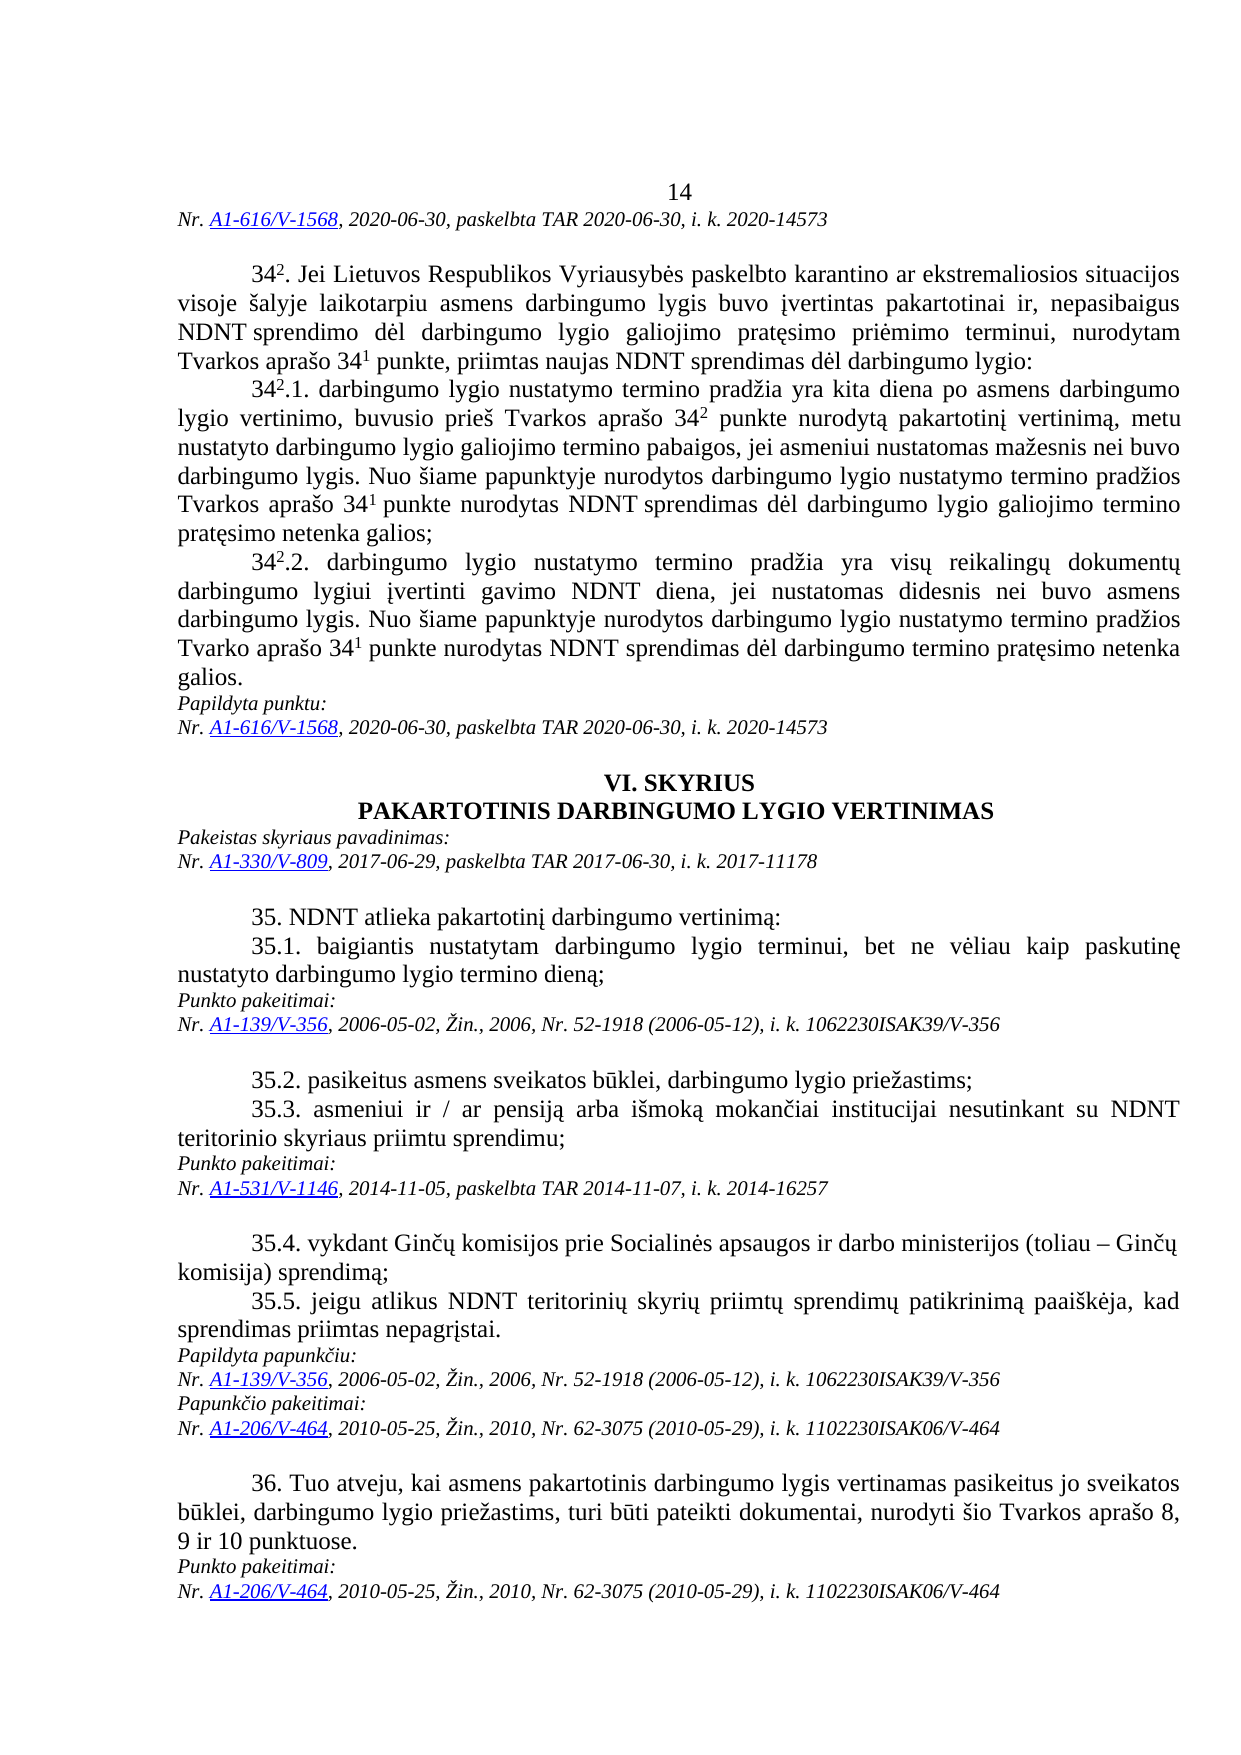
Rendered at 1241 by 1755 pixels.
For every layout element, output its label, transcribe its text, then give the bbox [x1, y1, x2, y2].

text Papildyta punktu: [177, 691, 1181, 715]
text 36. Tuo atveju, kai asmens pakartotinis darbingumo lygis vertinamas pasikeitus jo sveikatos būklei, darbingumo lygio priežastims, turi būti pateikti dokumentai, nurodyti šio Tvarkos aprašo 8, 9 ir 10 punktuose. [177, 1468, 1181, 1554]
text 35. NDNT atlieka pakartotinį darbingumo vertinimą: [177, 902, 1181, 931]
text Nr. A1-139/V-356, 2006-05-02, Žin., 2006, Nr. 52-1918 (2006-05-12), i. k. 1062230ISAK39/V-356 [177, 1012, 1181, 1036]
text 35.5. jeigu atlikus NDNT teritorinių skyrių priimtų sprendimų patikrinimą paaiškėja, kad sprendimas priimtas nepagrįstai. [177, 1286, 1181, 1343]
text 342. Jei Lietuvos Respublikos Vyriausybės paskelbto karantino ar ekstremaliosios situacijos visoje šalyje laikotarpiu asmens darbingumo lygis buvo įvertintas pakartotinai ir, nepasibaigus NDNT sprendimo dėl darbingumo lygio galiojimo pratęsimo priėmimo terminui, nurodytam Tvarkos aprašo 341 punkte, priimtas naujas NDNT sprendimas dėl darbingumo lygio: [177, 259, 1181, 374]
text Nr. A1-206/V-464, 2010-05-25, Žin., 2010, Nr. 62-3075 (2010-05-29), i. k. 1102230ISAK06/V-464 [177, 1415, 1181, 1439]
text Nr. A1-206/V-464, 2010-05-25, Žin., 2010, Nr. 62-3075 (2010-05-29), i. k. 1102230ISAK06/V-464 [177, 1578, 1181, 1603]
text Nr. A1-531/V-1146, 2014-11-05, paskelbta TAR 2014-11-07, i. k. 2014-16257 [177, 1175, 1181, 1199]
text VI. SKYRIUS [177, 768, 1181, 796]
text 342.1. darbingumo lygio nustatymo termino pradžia yra kita diena po asmens darbingumo lygio vertinimo, buvusio prieš Tvarkos aprašo 342 punkte nurodytą pakartotinį vertinimą, metu nustatyto darbingumo lygio galiojimo termino pabaigos, jei asmeniui nustatomas mažesnis nei buvo darbingumo lygis. Nuo šiame papunktyje nurodytos darbingumo lygio nustatymo termino pradžios Tvarkos aprašo 341 punkte nurodytas NDNT sprendimas dėl darbingumo lygio galiojimo termino pratęsimo netenka galios; [177, 374, 1181, 547]
text Nr. A1-330/V-809, 2017-06-29, paskelbta TAR 2017-06-30, i. k. 2017-11178 [177, 849, 1181, 873]
text Papildyta papunkčiu: [177, 1343, 1181, 1367]
text Nr. A1-616/V-1568, 2020-06-30, paskelbta TAR 2020-06-30, i. k. 2020-14573 [177, 207, 1181, 231]
text 35.1. baigiantis nustatytam darbingumo lygio terminui, bet ne vėliau kaip paskutinę nustatyto darbingumo lygio termino dieną; [177, 931, 1181, 988]
text Punkto pakeitimai: [177, 988, 1181, 1012]
text Nr. A1-139/V-356, 2006-05-02, Žin., 2006, Nr. 52-1918 (2006-05-12), i. k. 1062230ISAK39/V-356 [177, 1367, 1181, 1391]
text 35.4. vykdant Ginčų komisijos prie Socialinės apsaugos ir darbo ministerijos (toliau – Ginčų komisija) sprendimą; [177, 1228, 1181, 1286]
text 342.2. darbingumo lygio nustatymo termino pradžia yra visų reikalingų dokumentų darbingumo lygiui įvertinti gavimo NDNT diena, jei nustatomas didesnis nei buvo asmens darbingumo lygis. Nuo šiame papunktyje nurodytos darbingumo lygio nustatymo termino pradžios Tvarko aprašo 341 punkte nurodytas NDNT sprendimas dėl darbingumo termino pratęsimo netenka galios. [177, 547, 1181, 691]
text Punkto pakeitimai: [177, 1151, 1181, 1175]
text Punkto pakeitimai: [177, 1554, 1181, 1578]
text Papunkčio pakeitimai: [177, 1391, 1181, 1415]
text Pakeistas skyriaus pavadinimas: [177, 825, 1181, 849]
text Nr. A1-616/V-1568, 2020-06-30, paskelbta TAR 2020-06-30, i. k. 2020-14573 [177, 715, 1181, 739]
text 35.3. asmeniui ir / ar pensiją arba išmoką mokančiai institucijai nesutinkant su NDNT teritorinio skyriaus priimtu sprendimu; [177, 1094, 1181, 1151]
text 35.2. pasikeitus asmens sveikatos būklei, darbingumo lygio priežastims; [177, 1065, 1181, 1094]
text PAKARTOTINIS DARBINGUMO LYGIO VERTINIMAS [177, 796, 1181, 825]
